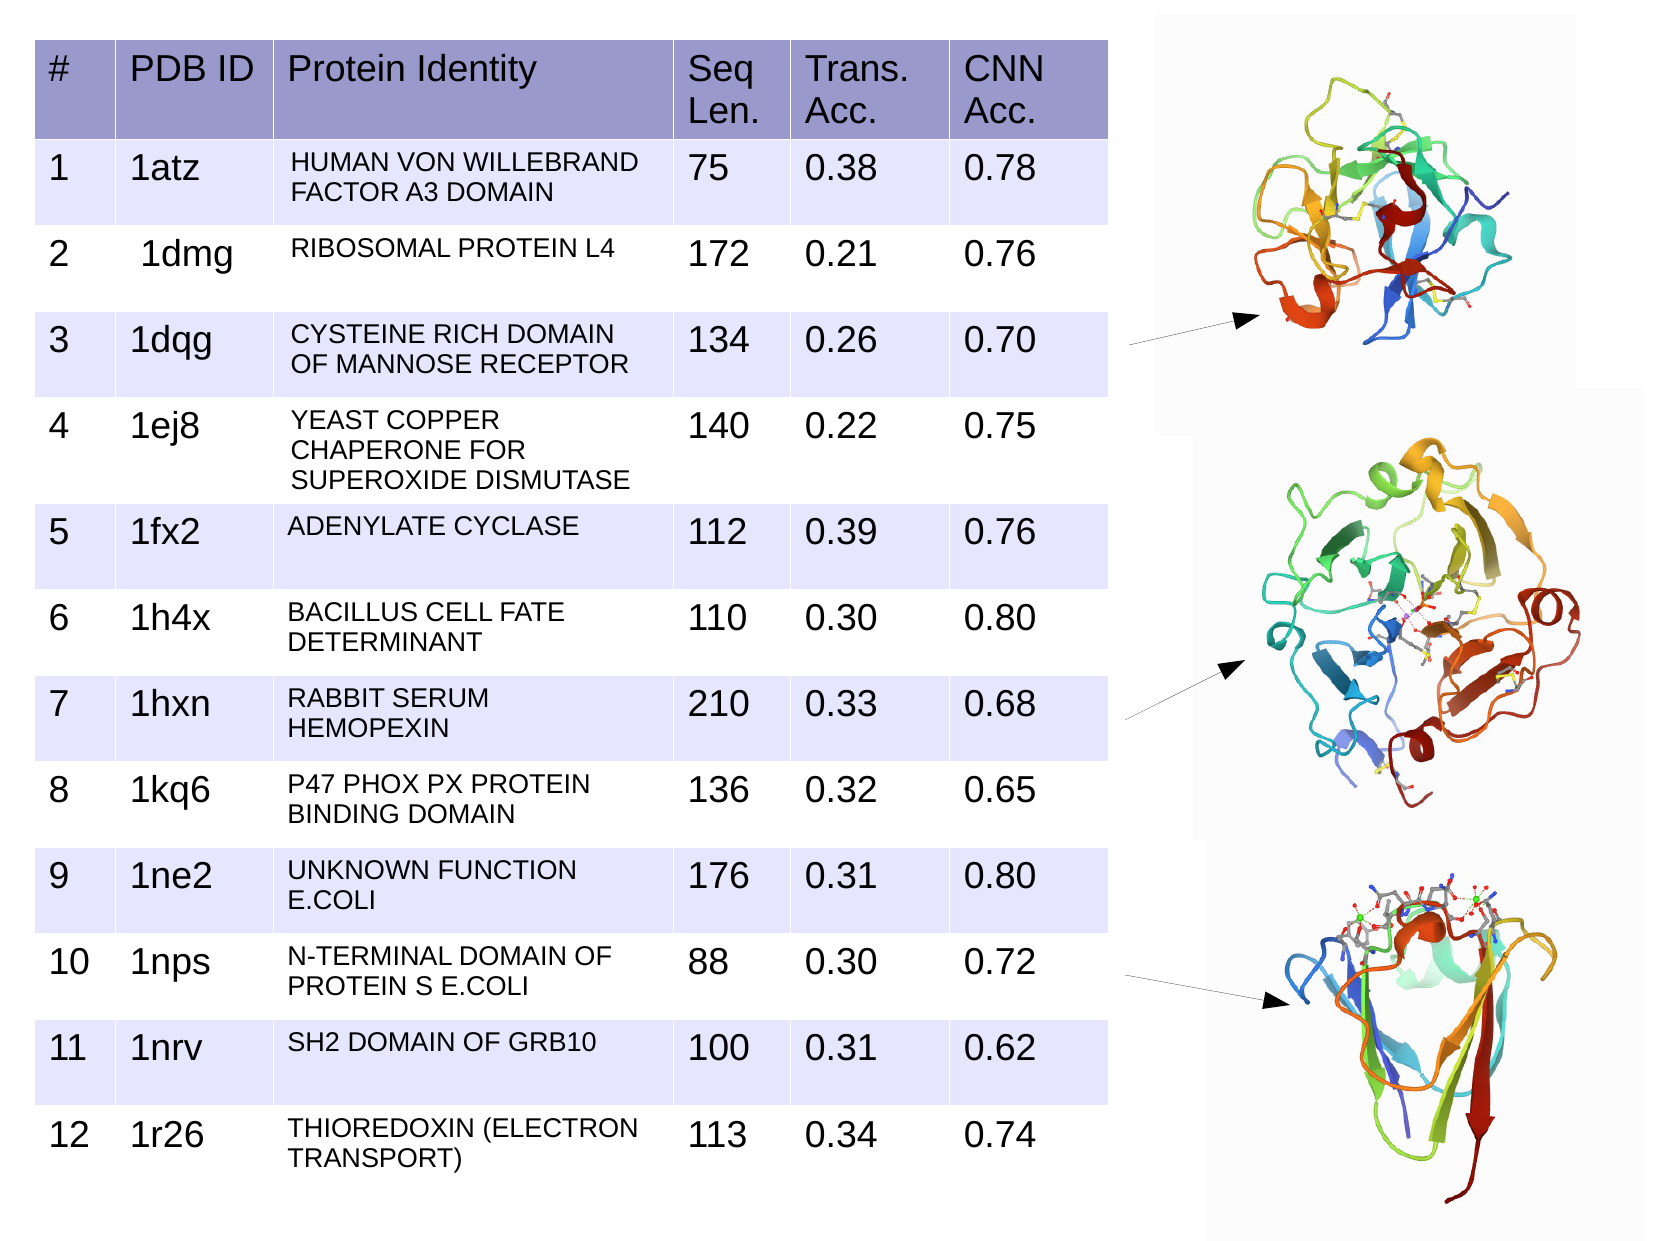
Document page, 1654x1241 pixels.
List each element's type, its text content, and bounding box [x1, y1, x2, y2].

table_header Protein Identity [274, 40, 673, 139]
table_cell 1hxn [116, 676, 273, 761]
table_cell 0.74 [950, 1106, 1108, 1191]
table_cell 100 [674, 1020, 790, 1105]
table_cell 7 [35, 676, 115, 761]
table_cell SH2 DOMAIN OF GRB10 [274, 1020, 673, 1105]
table_cell 110 [674, 590, 790, 675]
table_cell CYSTEINE RICH DOMAIN OF MANNOSE RECEPTOR [274, 312, 673, 397]
table_cell 1ej8 [116, 398, 273, 503]
table_cell 0.39 [791, 504, 949, 589]
table_cell 8 [35, 762, 115, 847]
table_cell 11 [35, 1020, 115, 1105]
table_cell 0.76 [950, 226, 1108, 311]
table_cell 0.30 [791, 590, 949, 675]
table_cell 10 [35, 934, 115, 1019]
table_cell 0.75 [950, 398, 1108, 503]
table_cell 1fx2 [116, 504, 273, 589]
table_cell 3 [35, 312, 115, 397]
table_header Seq Len. [674, 40, 790, 139]
table_cell 134 [674, 312, 790, 397]
table_header CNN Acc. [950, 40, 1108, 139]
table_cell 1nps [116, 934, 273, 1019]
table_cell 1dqg [116, 312, 273, 397]
table_cell 0.65 [950, 762, 1108, 847]
table_cell 1 [35, 140, 115, 225]
table_cell 0.22 [791, 398, 949, 503]
table_cell RIBOSOMAL PROTEIN L4 [274, 226, 673, 311]
table_cell 9 [35, 848, 115, 933]
table_cell HUMAN VON WILLEBRAND FACTOR A3 DOMAIN [274, 140, 673, 225]
table_cell 0.21 [791, 226, 949, 311]
table_cell 136 [674, 762, 790, 847]
table_cell 112 [674, 504, 790, 589]
table_cell 4 [35, 398, 115, 503]
table_cell BACILLUS CELL FATE DETERMINANT [274, 590, 673, 675]
table_cell 5 [35, 504, 115, 589]
table_cell 0.62 [950, 1020, 1108, 1105]
table_cell 0.80 [950, 590, 1108, 675]
table_cell 0.32 [791, 762, 949, 847]
table_cell 1atz [116, 140, 273, 225]
table_cell 2 [35, 226, 115, 311]
table_cell 1r26 [116, 1106, 273, 1191]
table_cell 75 [674, 140, 790, 225]
table_cell 1dmg [116, 226, 273, 311]
table_cell 0.72 [950, 934, 1108, 1019]
table_cell 1ne2 [116, 848, 273, 933]
picture [1155, 14, 1644, 1241]
table_cell 0.31 [791, 848, 949, 933]
table_cell 140 [674, 398, 790, 503]
table_cell 113 [674, 1106, 790, 1191]
table_cell YEAST COPPER CHAPERONE FOR SUPEROXIDE DISMUTASE [274, 398, 673, 503]
table_cell 12 [35, 1106, 115, 1191]
table_cell 0.78 [950, 140, 1108, 225]
table_cell P47 PHOX PX PROTEIN BINDING DOMAIN [274, 762, 673, 847]
table_cell 0.70 [950, 312, 1108, 397]
table_cell THIOREDOXIN (ELECTRON TRANSPORT) [274, 1106, 673, 1191]
table_cell 210 [674, 676, 790, 761]
table_header Trans. Acc. [791, 40, 949, 139]
table_cell RABBIT SERUM HEMOPEXIN [274, 676, 673, 761]
table_cell 6 [35, 590, 115, 675]
table_cell 0.30 [791, 934, 949, 1019]
table_cell N-TERMINAL DOMAIN OF PROTEIN S E.COLI [274, 934, 673, 1019]
table_cell 0.31 [791, 1020, 949, 1105]
table_cell 0.34 [791, 1106, 949, 1191]
table_cell 0.80 [950, 848, 1108, 933]
table_cell 0.38 [791, 140, 949, 225]
table_cell 1h4x [116, 590, 273, 675]
table_cell 88 [674, 934, 790, 1019]
table_header # [35, 40, 115, 139]
table_cell 172 [674, 226, 790, 311]
table_cell 0.76 [950, 504, 1108, 589]
table_cell 0.26 [791, 312, 949, 397]
table_cell 0.33 [791, 676, 949, 761]
table_cell 1kq6 [116, 762, 273, 847]
table_cell ADENYLATE CYCLASE [274, 504, 673, 589]
table_cell 176 [674, 848, 790, 933]
table_cell 1nrv [116, 1020, 273, 1105]
table_header PDB ID [116, 40, 273, 139]
table_cell 0.68 [950, 676, 1108, 761]
table_cell UNKNOWN FUNCTION E.COLI [274, 848, 673, 933]
